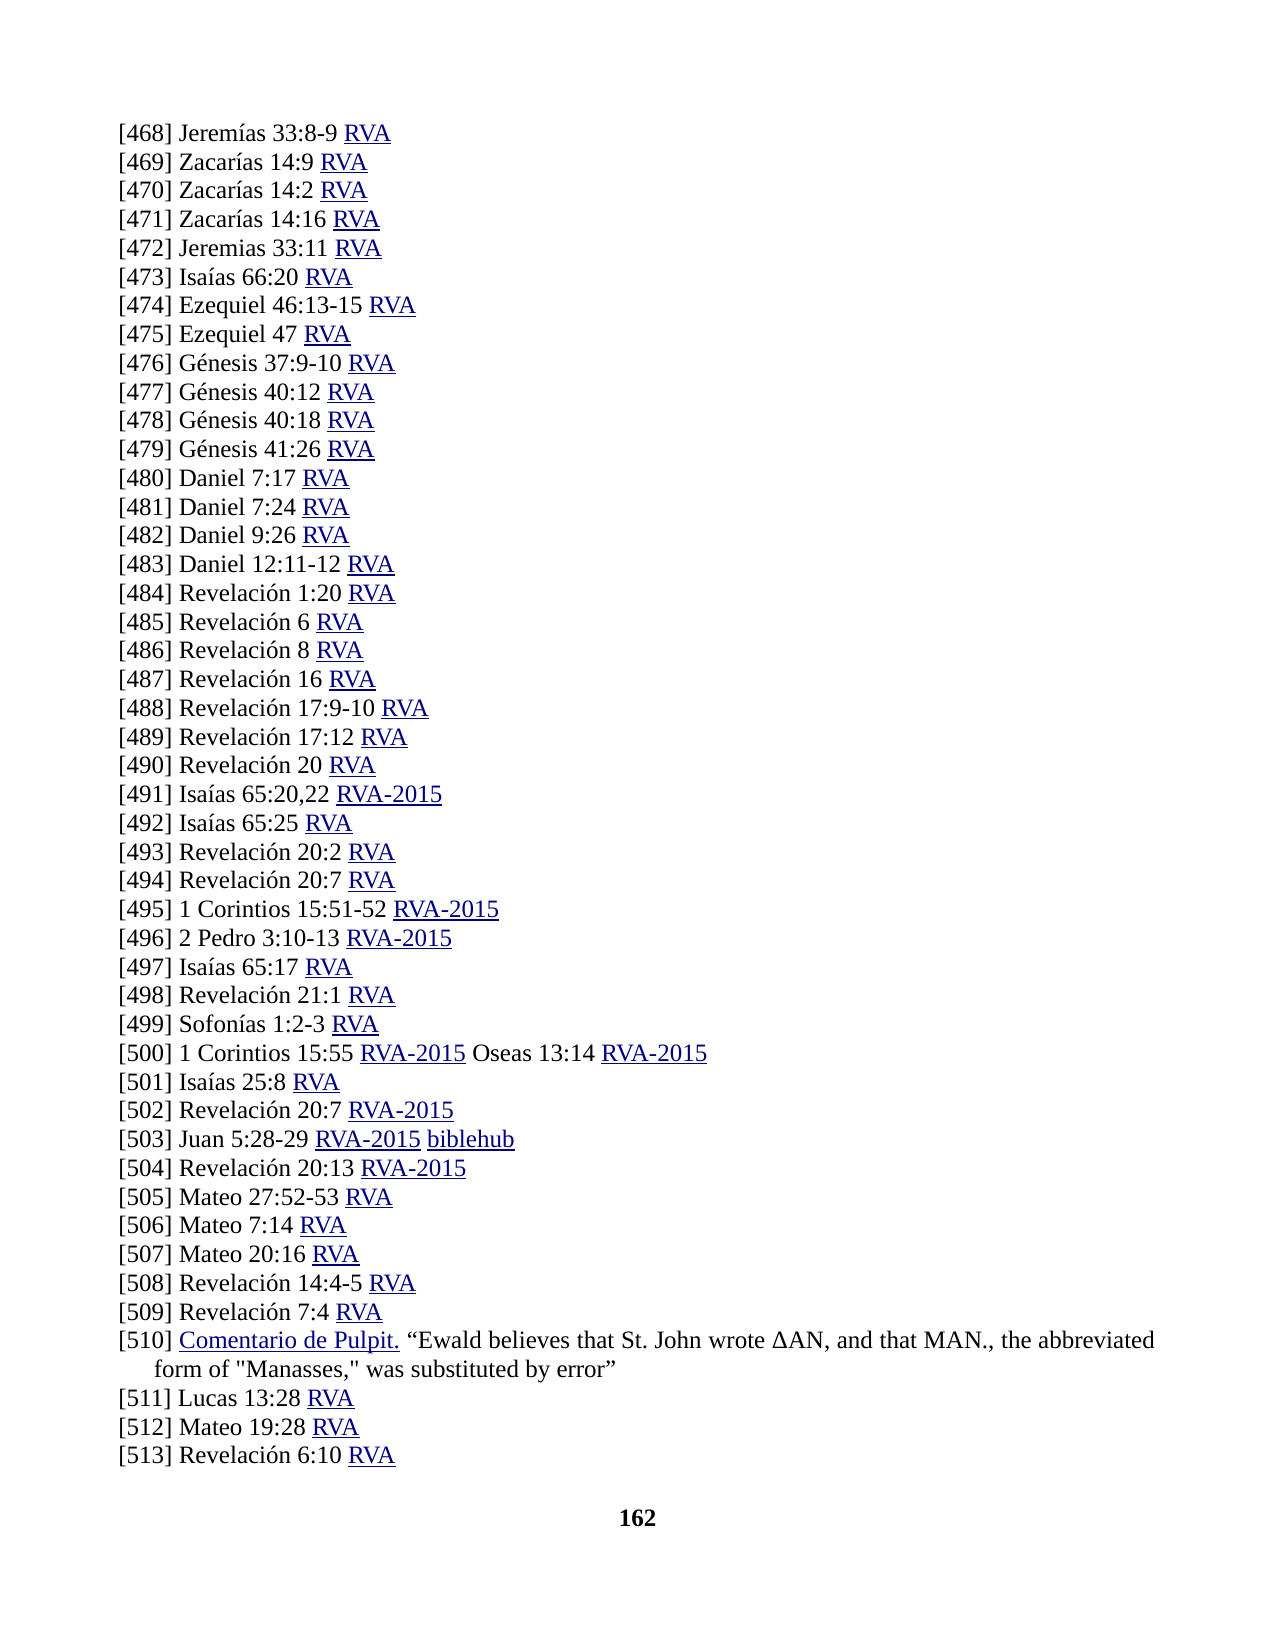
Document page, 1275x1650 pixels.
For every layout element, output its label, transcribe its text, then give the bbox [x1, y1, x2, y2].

text Juan 5:28-29 RVA-2015 biblehub [118, 1124, 1157, 1153]
text Comentario de Pulpit. “Ewald believes that St. John wrote ΔΑΝ, and that MAN., the abbreviated form of "Manasses," was substituted by error” [118, 1326, 1157, 1383]
text Isaías 65:17 RVA [118, 952, 1157, 981]
text Revelación 21:1 RVA [118, 981, 1157, 1009]
text 1 Corintios 15:55 RVA-2015 Oseas 13:14 RVA-2015 [118, 1038, 1157, 1067]
text Ezequiel 47 RVA [118, 319, 1157, 348]
text Isaías 25:8 RVA [118, 1067, 1157, 1096]
text Revelación 7:4 RVA [118, 1297, 1157, 1326]
text Daniel 12:11-12 RVA [118, 549, 1157, 578]
text Revelación 20:7 RVA-2015 [118, 1096, 1157, 1124]
text Revelación 6:10 RVA [118, 1441, 1157, 1469]
text 2 Pedro 3:10-13 RVA-2015 [118, 923, 1157, 952]
text Revelación 17:9-10 RVA [118, 693, 1157, 722]
text Revelación 17:12 RVA [118, 722, 1157, 751]
text Mateo 19:28 RVA [118, 1412, 1157, 1441]
text Revelación 20:7 RVA [118, 866, 1157, 894]
text Lucas 13:28 RVA [118, 1383, 1157, 1412]
text Mateo 27:52-53 RVA [118, 1182, 1157, 1211]
text Génesis 40:18 RVA [118, 406, 1157, 434]
text Génesis 37:9-10 RVA [118, 348, 1157, 377]
text Daniel 7:24 RVA [118, 492, 1157, 521]
text Isaías 66:20 RVA [118, 262, 1157, 291]
text Revelación 20:13 RVA-2015 [118, 1153, 1157, 1182]
text Zacarías 14:2 RVA [118, 176, 1157, 204]
text Jeremías 33:8-9 RVA [118, 118, 1157, 147]
text Daniel 9:26 RVA [118, 521, 1157, 549]
text Revelación 8 RVA [118, 636, 1157, 664]
text 1 Corintios 15:51-52 RVA-2015 [118, 894, 1157, 923]
text Revelación 6 RVA [118, 607, 1157, 636]
text Mateo 20:16 RVA [118, 1239, 1157, 1268]
text Génesis 41:26 RVA [118, 434, 1157, 463]
text Jeremias 33:11 RVA [118, 233, 1157, 262]
text Revelación 16 RVA [118, 664, 1157, 693]
text Isaías 65:20,22 RVA-2015 [118, 779, 1157, 808]
text Isaías 65:25 RVA [118, 808, 1157, 837]
text Ezequiel 46:13-15 RVA [118, 291, 1157, 319]
text Revelación 20 RVA [118, 751, 1157, 779]
text Zacarías 14:16 RVA [118, 204, 1157, 233]
text Sofonías 1:2-3 RVA [118, 1009, 1157, 1038]
text Revelación 14:4-5 RVA [118, 1268, 1157, 1297]
text Daniel 7:17 RVA [118, 463, 1157, 492]
text Mateo 7:14 RVA [118, 1211, 1157, 1239]
text Revelación 20:2 RVA [118, 837, 1157, 866]
text Zacarías 14:9 RVA [118, 147, 1157, 176]
text Génesis 40:12 RVA [118, 377, 1157, 406]
text Revelación 1:20 RVA [118, 578, 1157, 607]
